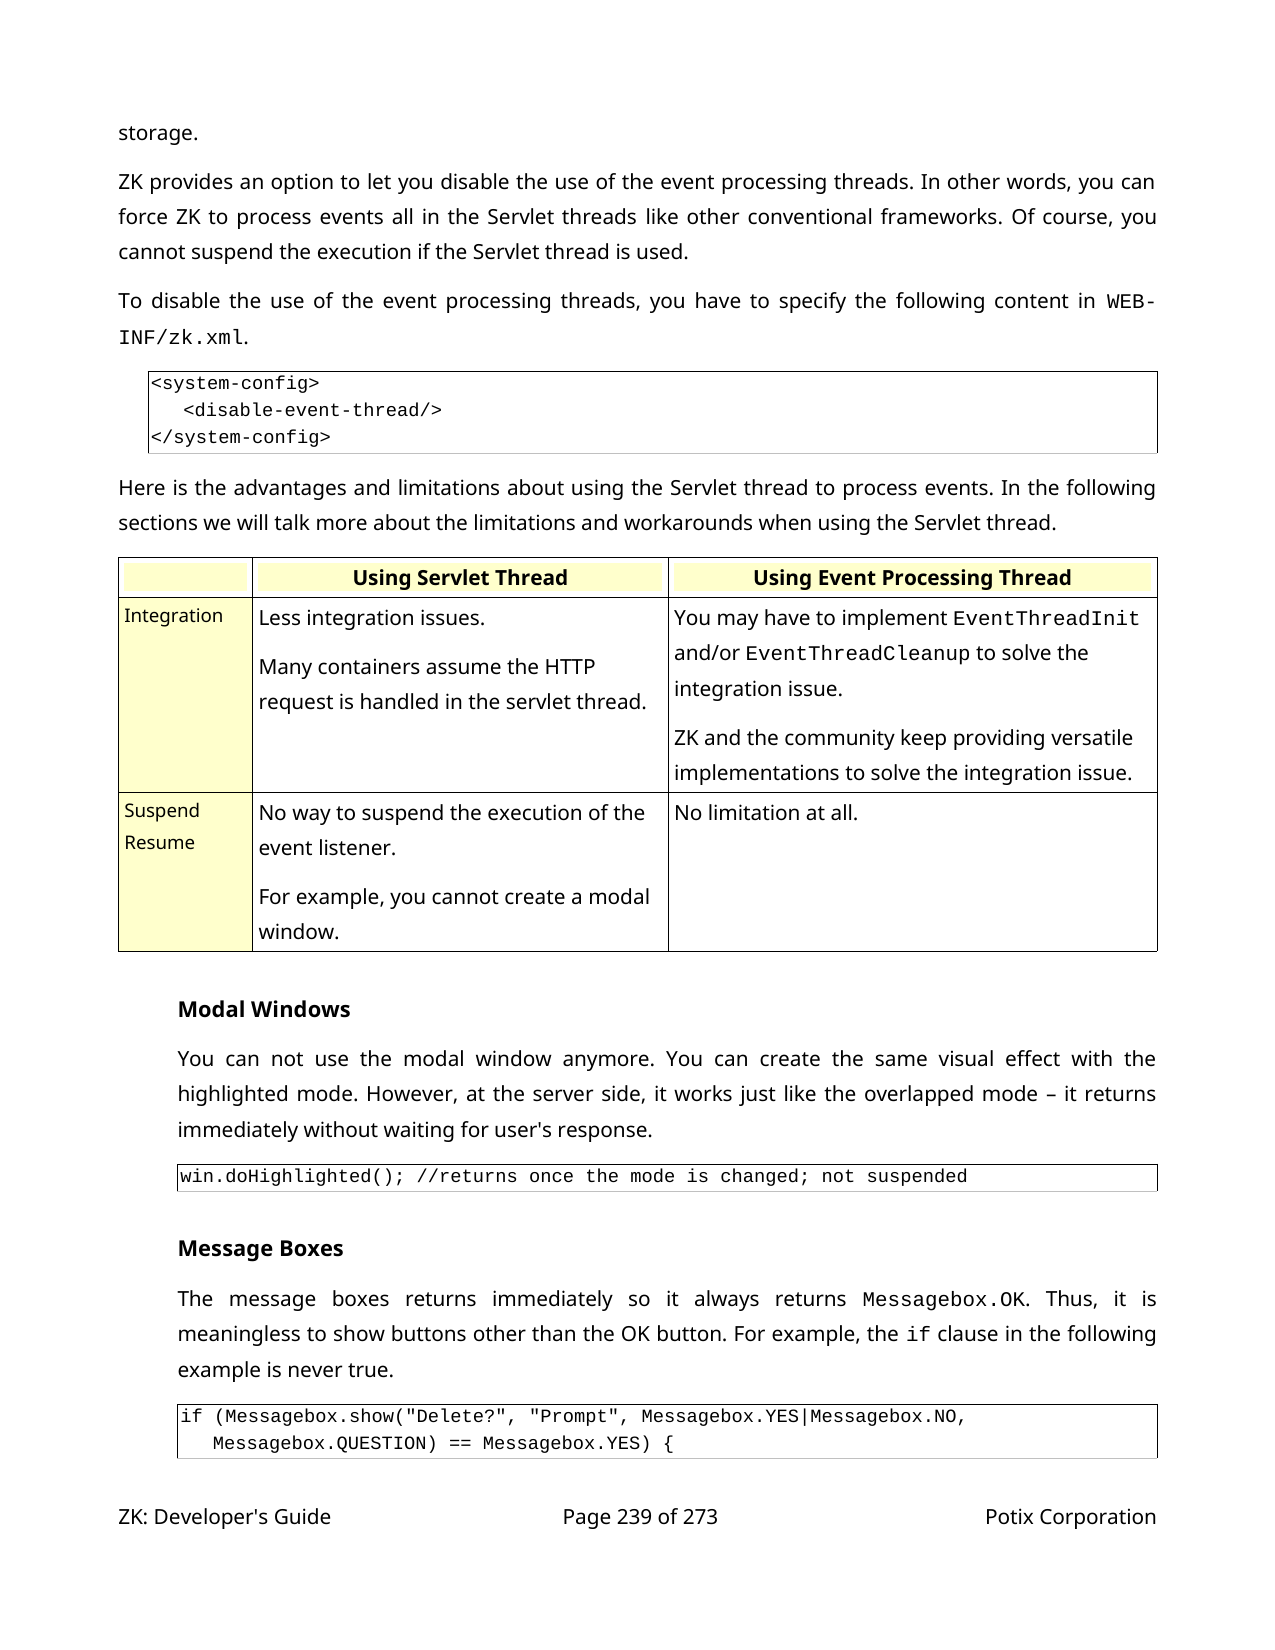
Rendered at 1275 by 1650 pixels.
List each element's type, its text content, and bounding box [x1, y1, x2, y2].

text if (Messagebox.show("Delete?", "Prompt", Messagebox.YES|Messagebox.NO, [178, 1405, 1157, 1428]
table_header [119, 558, 252, 597]
text <system-config> [149, 372, 1157, 395]
table_cell No limitation at all. [669, 793, 1157, 951]
text </system-config> [149, 425, 1157, 453]
table_header Using Event Processing Thread [669, 558, 1157, 597]
table_cell No way to suspend the execution of the event listener. For example, you cannot create a modal window. [253, 793, 668, 951]
text To disable the use of the event processing threads, you have to specify the following content in WEB-INF/zk.xml. [118, 286, 1157, 350]
text Here is the advantages and limitations about using the Servlet thread to process events. In the following sections we will talk more about the limitations and workarounds when using the Servlet thread. [118, 473, 1157, 537]
subtitle Modal Windows [177, 994, 1157, 1024]
text You can not use the modal window anymore. You can create the same visual effect with the highlighted mode. However, at the server side, it works just like the overlapped mode – it returns immediately without waiting for user's response. [177, 1044, 1157, 1143]
text <disable-event-thread/> [149, 398, 1157, 422]
text Messagebox.QUESTION) == Messagebox.YES) { [178, 1431, 1157, 1458]
text The message boxes returns immediately so it always returns Messagebox.OK. Thus, it is meaningless to show buttons other than the OK button. For example, the if clause in the following example is never true. [177, 1284, 1157, 1383]
table_cell Integration [119, 598, 252, 792]
table_cell You may have to implement EventThreadInit and/or EventThreadCleanup to solve the integration issue. ZK and the community keep providing versatile implementations to solve the integration issue. [669, 598, 1157, 792]
text win.doHighlighted(); //returns once the mode is changed; not suspended [178, 1165, 1157, 1191]
subtitle Message Boxes [177, 1233, 1157, 1263]
text storage. [118, 118, 1157, 146]
text ZK provides an option to let you disable the use of the event processing threads. In other words, you can force ZK to process events all in the Servlet threads like other conventional frameworks. Of course, you cannot suspend the execution if the Servlet thread is used. [118, 167, 1157, 266]
table_cell Suspend Resume [119, 793, 252, 951]
table_header Using Servlet Thread [253, 558, 668, 597]
table_cell Less integration issues. Many containers assume the HTTP request is handled in the servlet thread. [253, 598, 668, 792]
